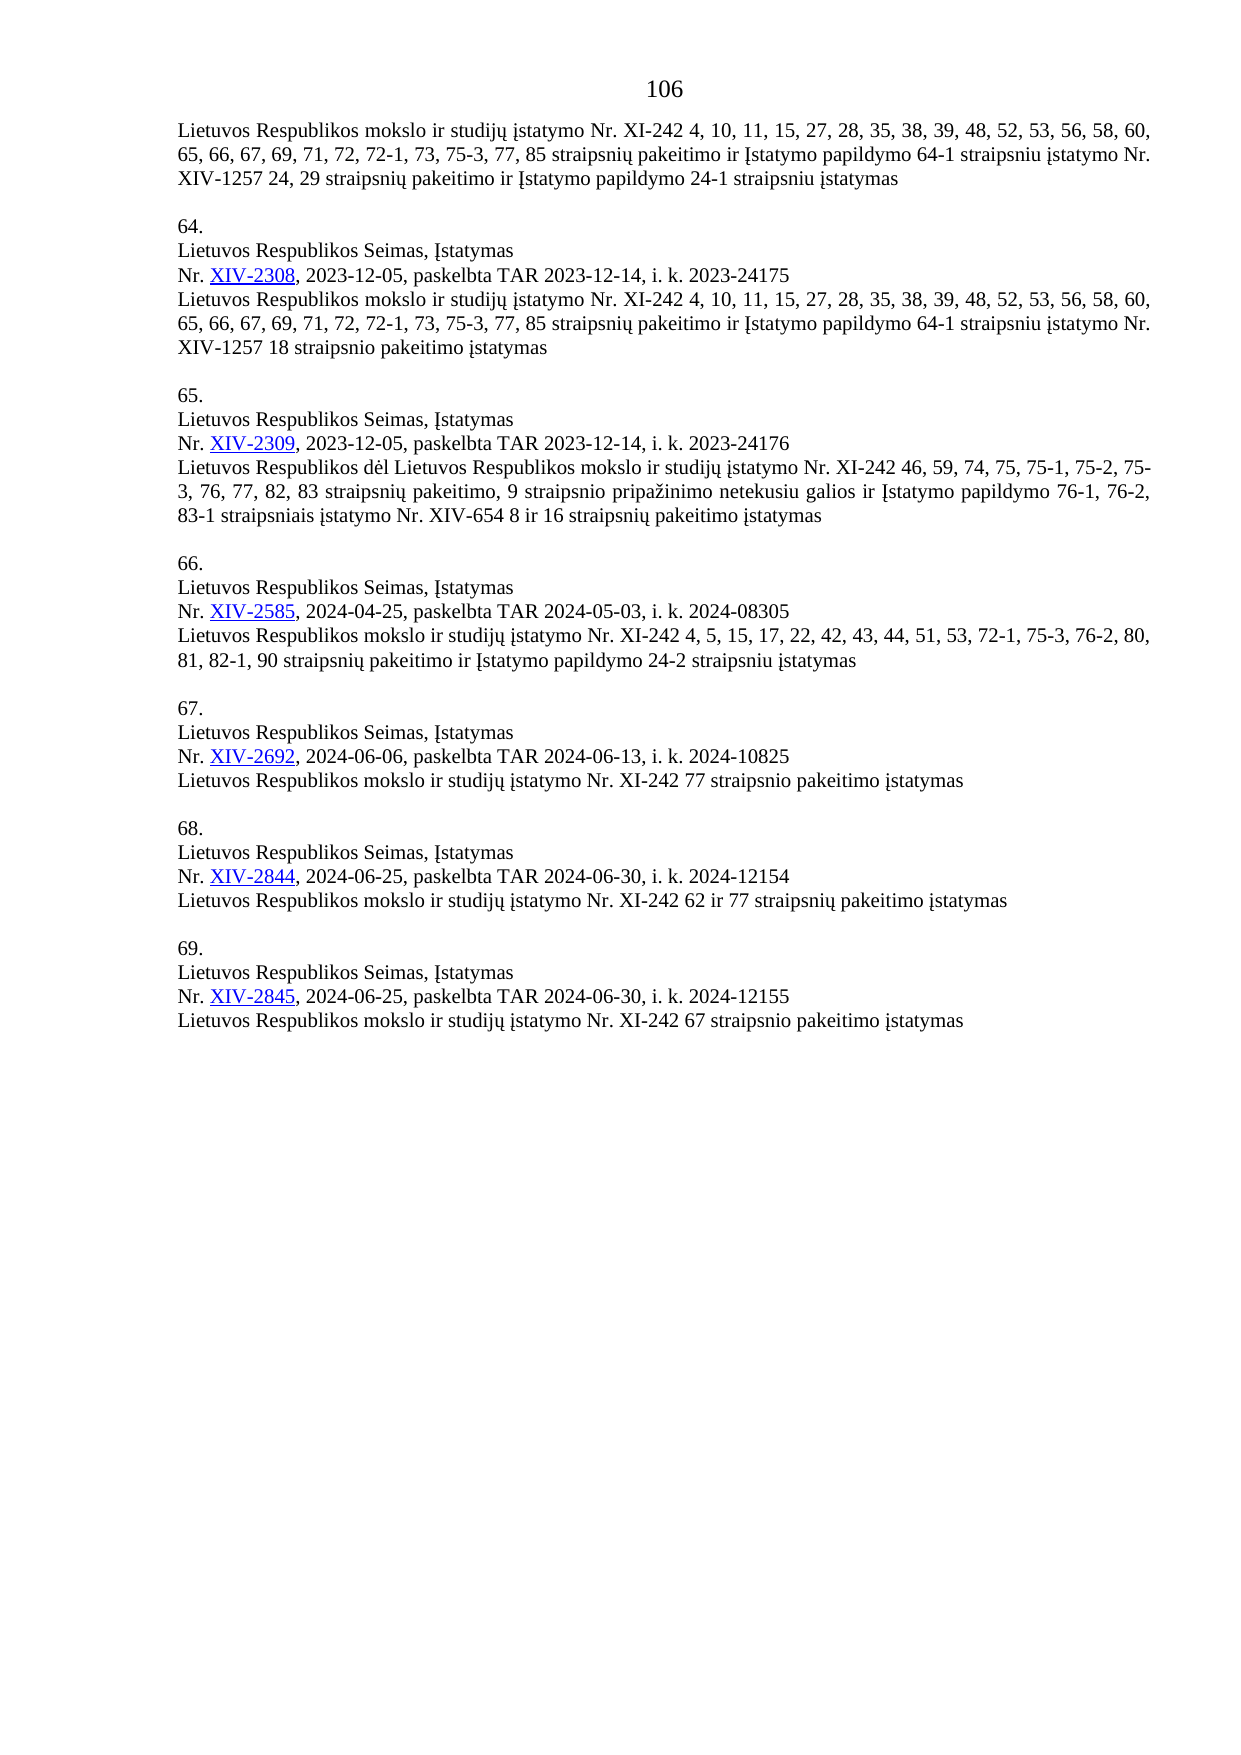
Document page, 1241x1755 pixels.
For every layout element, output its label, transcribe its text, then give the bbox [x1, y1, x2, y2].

text Lietuvos Respublikos Seimas, Įstatymas [177, 840, 1152, 864]
text Lietuvos Respublikos Seimas, Įstatymas [177, 238, 1152, 262]
text Lietuvos Respublikos mokslo ir studijų įstatymo Nr. XI-242 77 straipsnio pakeitimo įstatymas [177, 768, 1152, 792]
text Lietuvos Respublikos Seimas, Įstatymas [177, 960, 1152, 984]
text Lietuvos Respublikos Seimas, Įstatymas [177, 575, 1152, 599]
text 66. [177, 551, 1152, 575]
text Nr. XIV-2692, 2024-06-06, paskelbta TAR 2024-06-13, i. k. 2024-10825 [177, 744, 1152, 768]
text Lietuvos Respublikos mokslo ir studijų įstatymo Nr. XI-242 62 ir 77 straipsnių pakeitimo įstatymas [177, 888, 1152, 912]
text 64. [177, 214, 1152, 238]
text Lietuvos Respublikos mokslo ir studijų įstatymo Nr. XI-242 4, 10, 11, 15, 27, 28, 35, 38, 39, 48, 52, 53, 56, 58, 60, 65, 66, 67, 69, 71, 72, 72-1, 73, 75-3, 77, 85 straipsnių pakeitimo ir Įstatymo papildymo 64-1 straipsniu įstatymo Nr. XIV-1257 24, 29 straipsnių pakeitimo ir Įstatymo papildymo 24-1 straipsniu įstatymas [177, 118, 1152, 190]
text Lietuvos Respublikos dėl Lietuvos Respublikos mokslo ir studijų įstatymo Nr. XI-242 46, 59, 74, 75, 75-1, 75-2, 75-3, 76, 77, 82, 83 straipsnių pakeitimo, 9 straipsnio pripažinimo netekusiu galios ir Įstatymo papildymo 76-1, 76-2, 83-1 straipsniais įstatymo Nr. XIV-654 8 ir 16 straipsnių pakeitimo įstatymas [177, 455, 1152, 527]
text Nr. XIV-2845, 2024-06-25, paskelbta TAR 2024-06-30, i. k. 2024-12155 [177, 984, 1152, 1008]
text Lietuvos Respublikos Seimas, Įstatymas [177, 407, 1152, 431]
text 69. [177, 936, 1152, 960]
text Lietuvos Respublikos mokslo ir studijų įstatymo Nr. XI-242 4, 5, 15, 17, 22, 42, 43, 44, 51, 53, 72-1, 75-3, 76-2, 80, 81, 82-1, 90 straipsnių pakeitimo ir Įstatymo papildymo 24-2 straipsniu įstatymas [177, 623, 1152, 672]
text 65. [177, 383, 1152, 407]
text 67. [177, 696, 1152, 720]
text Nr. XIV-2308, 2023-12-05, paskelbta TAR 2023-12-14, i. k. 2023-24175 [177, 262, 1152, 287]
text 68. [177, 816, 1152, 840]
text Lietuvos Respublikos Seimas, Įstatymas [177, 720, 1152, 744]
text Nr. XIV-2585, 2024-04-25, paskelbta TAR 2024-05-03, i. k. 2024-08305 [177, 599, 1152, 623]
text Nr. XIV-2844, 2024-06-25, paskelbta TAR 2024-06-30, i. k. 2024-12154 [177, 864, 1152, 888]
text Lietuvos Respublikos mokslo ir studijų įstatymo Nr. XI-242 67 straipsnio pakeitimo įstatymas [177, 1008, 1152, 1032]
text Lietuvos Respublikos mokslo ir studijų įstatymo Nr. XI-242 4, 10, 11, 15, 27, 28, 35, 38, 39, 48, 52, 53, 56, 58, 60, 65, 66, 67, 69, 71, 72, 72-1, 73, 75-3, 77, 85 straipsnių pakeitimo ir Įstatymo papildymo 64-1 straipsniu įstatymo Nr. XIV-1257 18 straipsnio pakeitimo įstatymas [177, 287, 1152, 359]
text Nr. XIV-2309, 2023-12-05, paskelbta TAR 2023-12-14, i. k. 2023-24176 [177, 431, 1152, 455]
